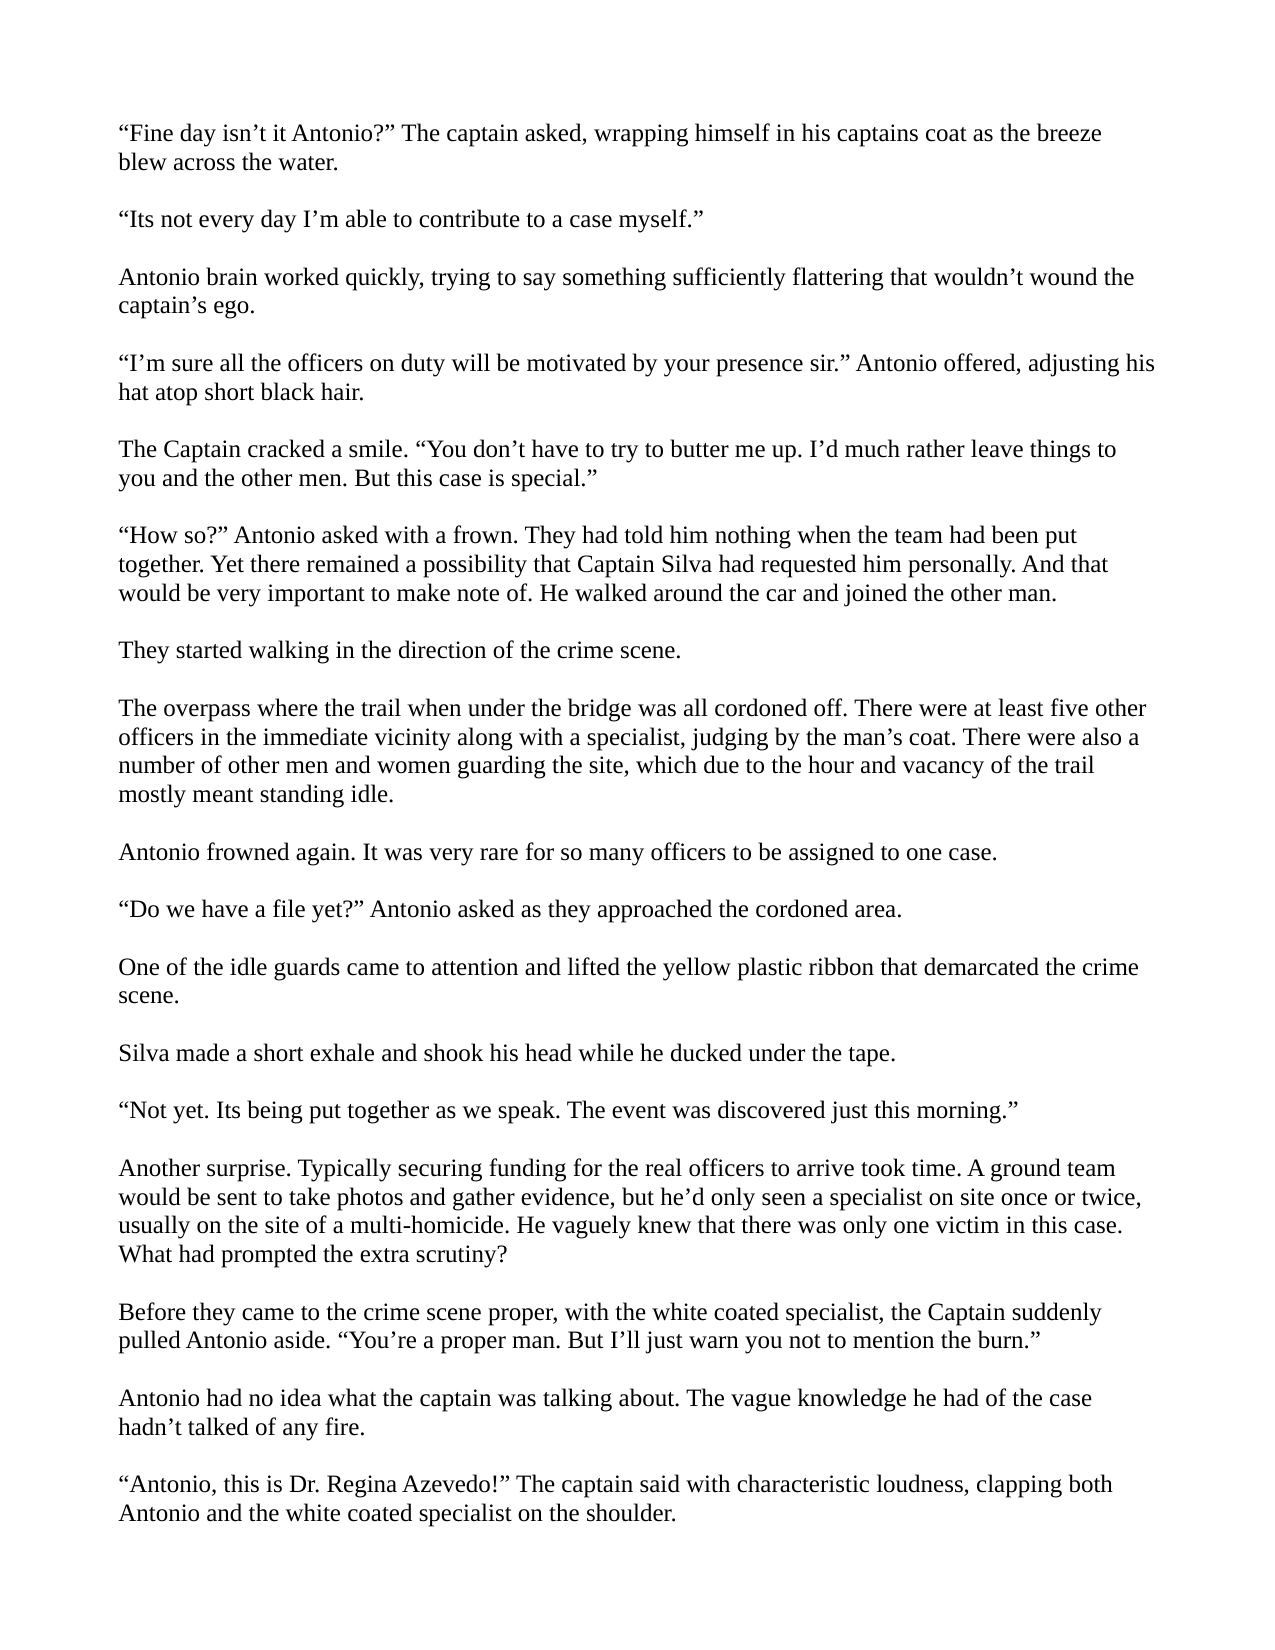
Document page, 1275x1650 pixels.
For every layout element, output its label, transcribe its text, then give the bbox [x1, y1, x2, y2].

text “I’m sure all the officers on duty will be motivated by your presence sir.” Antonio offered, adjusting his hat atop short black hair. [118, 348, 1157, 406]
text They started walking in the direction of the crime scene. [118, 636, 1157, 664]
text Before they came to the crime scene proper, with the white coated specialist, the Captain suddenly pulled Antonio aside. “You’re a proper man. But I’ll just warn you not to mention the burn.” [118, 1297, 1157, 1354]
text “Fine day isn’t it Antonio?” The captain asked, wrapping himself in his captains coat as the breeze blew across the water. [118, 118, 1157, 176]
text Silva made a short exhale and shook his head while he ducked under the tape. [118, 1038, 1157, 1067]
text Antonio had no idea what the captain was talking about. The vague knowledge he had of the case hadn’t talked of any fire. [118, 1383, 1157, 1441]
text “How so?” Antonio asked with a frown. They had told him nothing when the team had been put together. Yet there remained a possibility that Captain Silva had requested him personally. And that would be very important to make note of. He walked around the car and joined the other man. [118, 521, 1157, 607]
text Antonio frowned again. It was very rare for so many officers to be assigned to one case. [118, 837, 1157, 866]
text “Its not every day I’m able to contribute to a case myself.” [118, 204, 1157, 233]
text “Antonio, this is Dr. Regina Azevedo!” The captain said with characteristic loudness, clapping both Antonio and the white coated specialist on the shoulder. [118, 1469, 1157, 1527]
text “Not yet. Its being put together as we speak. The event was discovered just this morning.” [118, 1096, 1157, 1124]
text “Do we have a file yet?” Antonio asked as they approached the cordoned area. [118, 894, 1157, 923]
text One of the idle guards came to attention and lifted the yellow plastic ribbon that demarcated the crime scene. [118, 952, 1157, 1009]
text The overpass where the trail when under the bridge was all cordoned off. There were at least five other officers in the immediate vicinity along with a specialist, judging by the man’s coat. There were also a number of other men and women guarding the site, which due to the hour and vacancy of the trail mostly meant standing idle. [118, 693, 1157, 808]
text Another surprise. Typically securing funding for the real officers to arrive took time. A ground team would be sent to take photos and gather evidence, but he’d only seen a specialist on site once or twice, usually on the site of a multi-homicide. He vaguely knew that there was only one victim in this case. What had prompted the extra scrutiny? [118, 1153, 1157, 1268]
text The Captain cracked a smile. “You don’t have to try to butter me up. I’d much rather leave things to you and the other men. But this case is special.” [118, 434, 1157, 492]
text Antonio brain worked quickly, trying to say something sufficiently flattering that wouldn’t wound the captain’s ego. [118, 262, 1157, 319]
